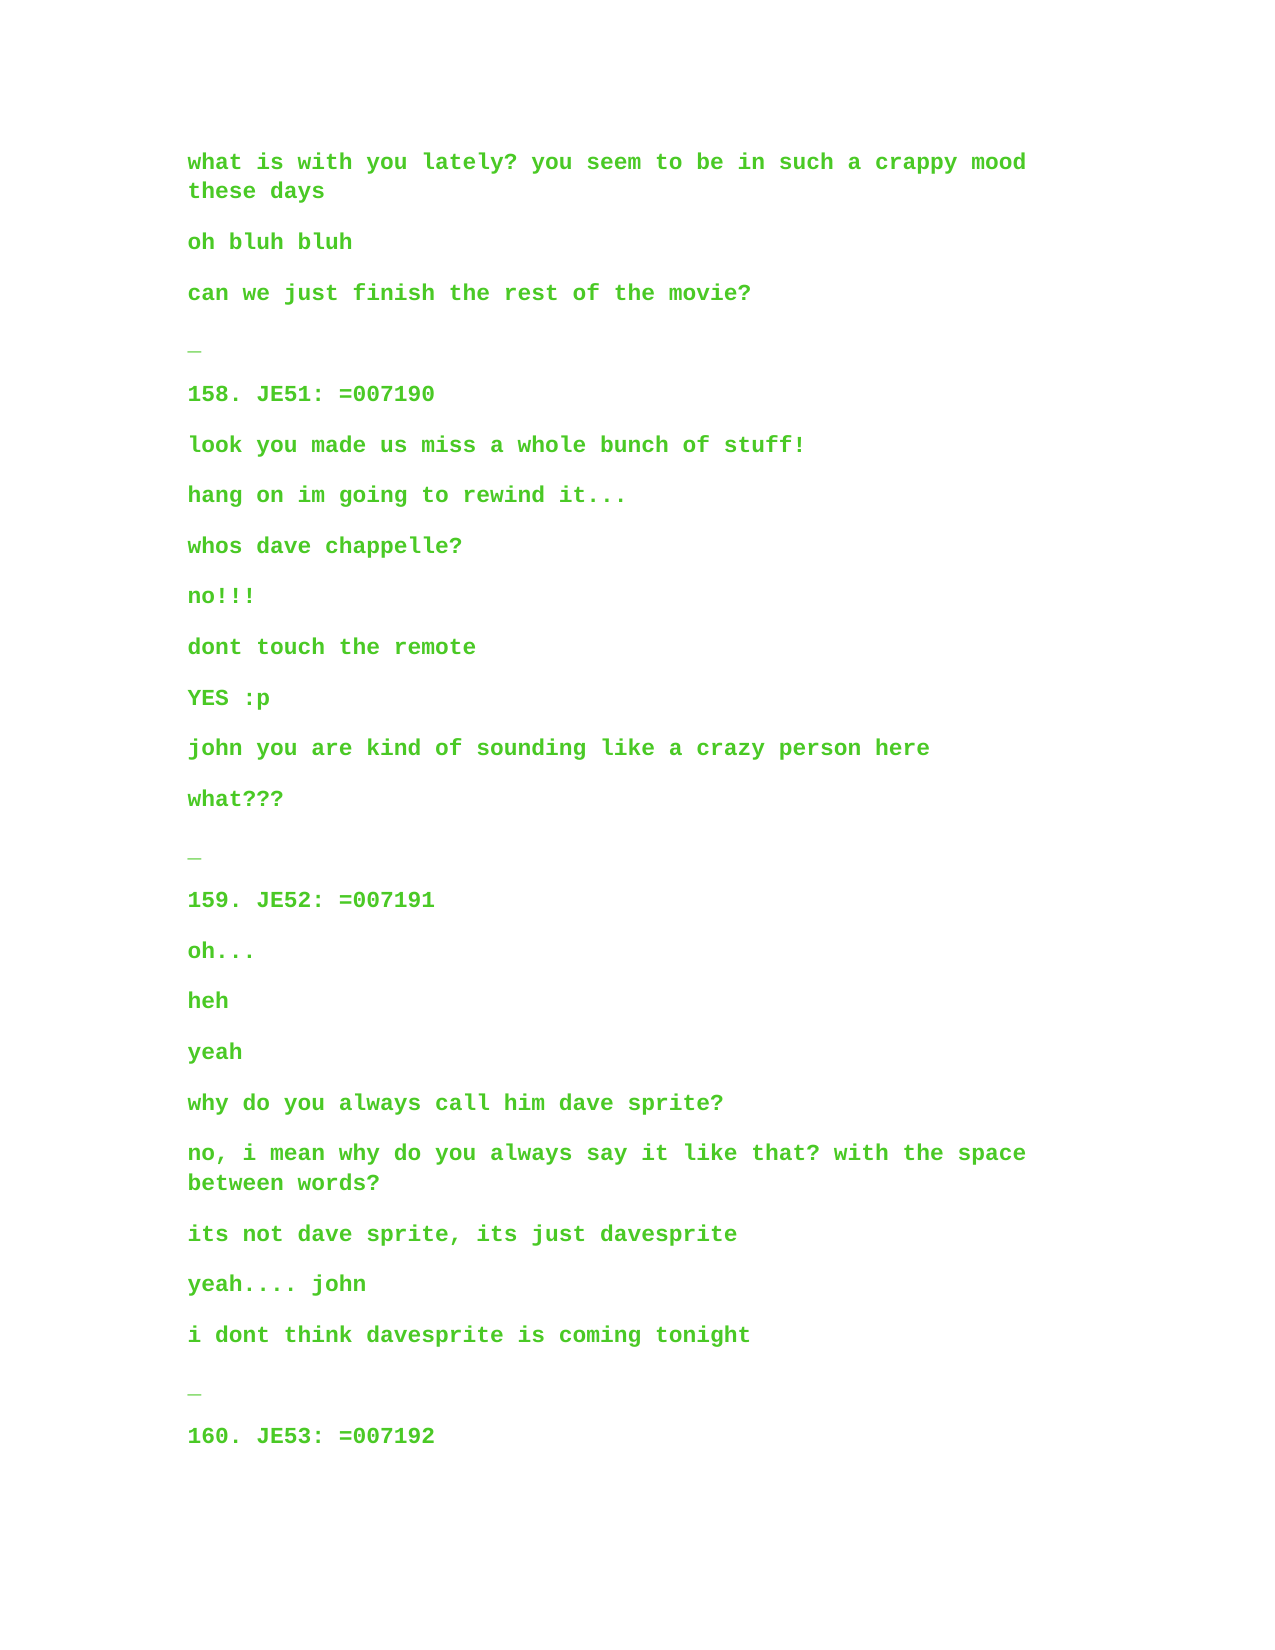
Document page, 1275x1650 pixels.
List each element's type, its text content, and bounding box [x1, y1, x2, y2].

text no, i mean why do you always say it like that? with the space between words? [187, 1142, 1087, 1197]
text yeah [187, 1040, 1087, 1066]
text 160. JE53: =007192 [187, 1424, 1087, 1451]
text why do you always call him dave sprite? [187, 1091, 1087, 1117]
text oh... [187, 939, 1087, 965]
text no!!! [187, 585, 1087, 611]
text hang on im going to rewind it... [187, 483, 1087, 509]
text yeah.... john [187, 1273, 1087, 1299]
text what??? [187, 787, 1087, 813]
text its not dave sprite, its just davesprite [187, 1222, 1087, 1248]
text can we just finish the rest of the movie? [187, 281, 1087, 307]
text 158. JE51: =007190 [187, 382, 1087, 408]
text oh bluh bluh [187, 230, 1087, 256]
text i dont think davesprite is coming tonight [187, 1323, 1087, 1349]
text _ [187, 838, 1087, 864]
text whos dave chappelle? [187, 534, 1087, 560]
text look you made us miss a whole bunch of stuff! [187, 433, 1087, 459]
text _ [187, 1374, 1087, 1400]
text _ [187, 332, 1087, 358]
text what is with you lately? you seem to be in such a crappy mood these days [187, 150, 1087, 206]
text john you are kind of sounding like a crazy person here [187, 737, 1087, 763]
text dont touch the remote [187, 635, 1087, 661]
text 159. JE52: =007191 [187, 888, 1087, 914]
text YES :p [187, 686, 1087, 712]
text heh [187, 990, 1087, 1016]
